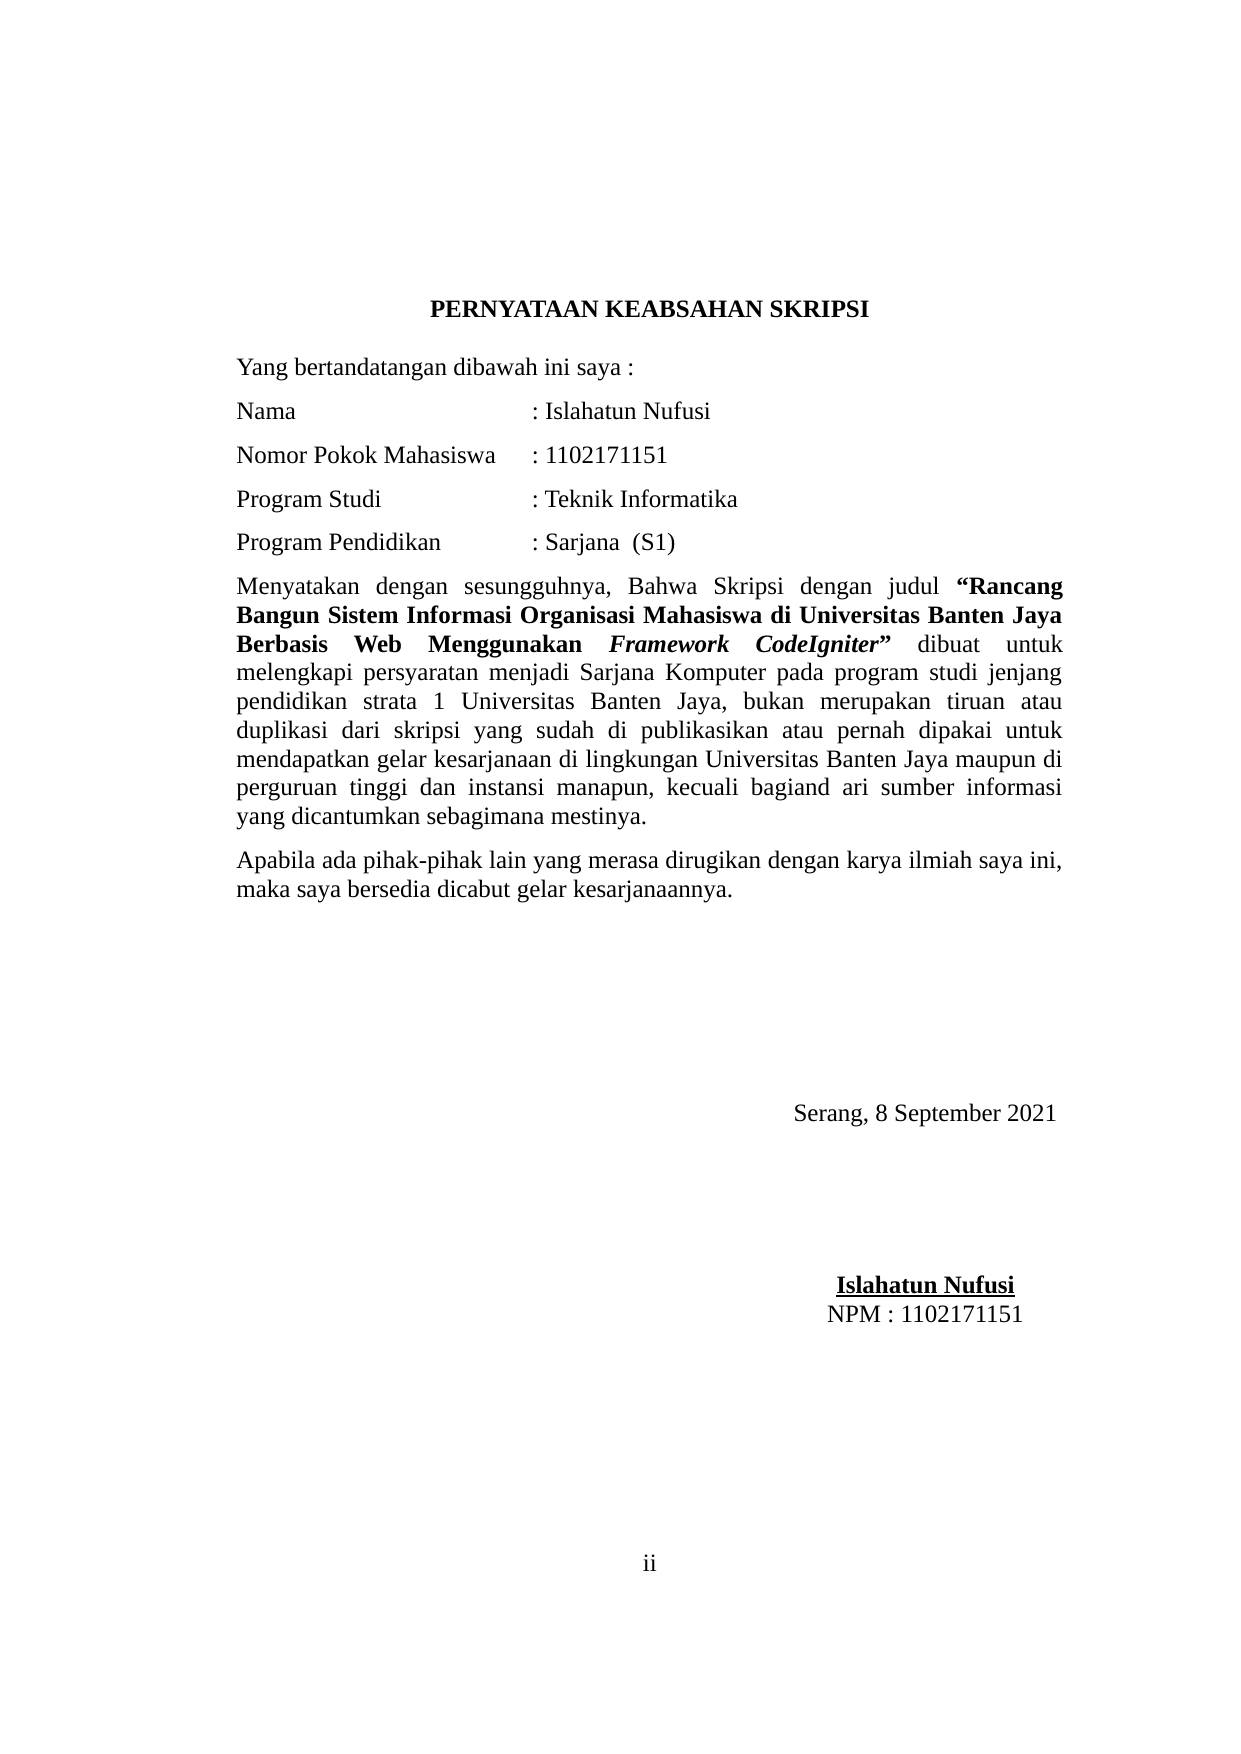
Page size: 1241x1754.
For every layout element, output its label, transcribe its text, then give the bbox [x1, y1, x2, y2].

text Nama : Islahatun Nufusi [236, 396, 1063, 425]
text Program Studi : Teknik Informatika [236, 484, 1063, 512]
table_header Serang, 8 September 2021 Islahatun Nufusi NPM : 1102171151 [788, 1092, 1063, 1333]
text Apabila ada pihak-pihak lain yang merasa dirugikan dengan karya ilmiah saya ini, maka saya bersedia dicabut gelar kesarjanaannya. [236, 845, 1063, 902]
text Yang bertandatangan dibawah ini saya : [236, 352, 1063, 381]
text Menyatakan dengan sesungguhnya, Bahwa Skripsi dengan judul “Rancang Bangun Sistem Informasi Organisasi Mahasiswa di Universitas Banten Jaya Berbasis Web Menggunakan Framework CodeIgniter” dibuat untuk melengkapi persyaratan menjadi Sarjana Komputer pada program studi jenjang pendidikan strata 1 Universitas Banten Jaya, bukan merupakan tiruan atau duplikasi dari skripsi yang sudah di publikasikan atau pernah dipakai untuk mendapatkan gelar kesarjanaan di lingkungan Universitas Banten Jaya maupun di perguruan tinggi dan instansi manapun, kecuali bagiand ari sumber informasi yang dicantumkan sebagimana mestinya. [236, 571, 1063, 830]
text Nomor Pokok Mahasiswa : 1102171151 [236, 440, 1063, 469]
table_header [236, 1092, 512, 1333]
table_header [512, 1092, 787, 1333]
text PERNYATAAN KEABSAHAN SKRIPSI [236, 294, 1063, 323]
text Program Pendidikan : Sarjana (S1) [236, 527, 1063, 556]
